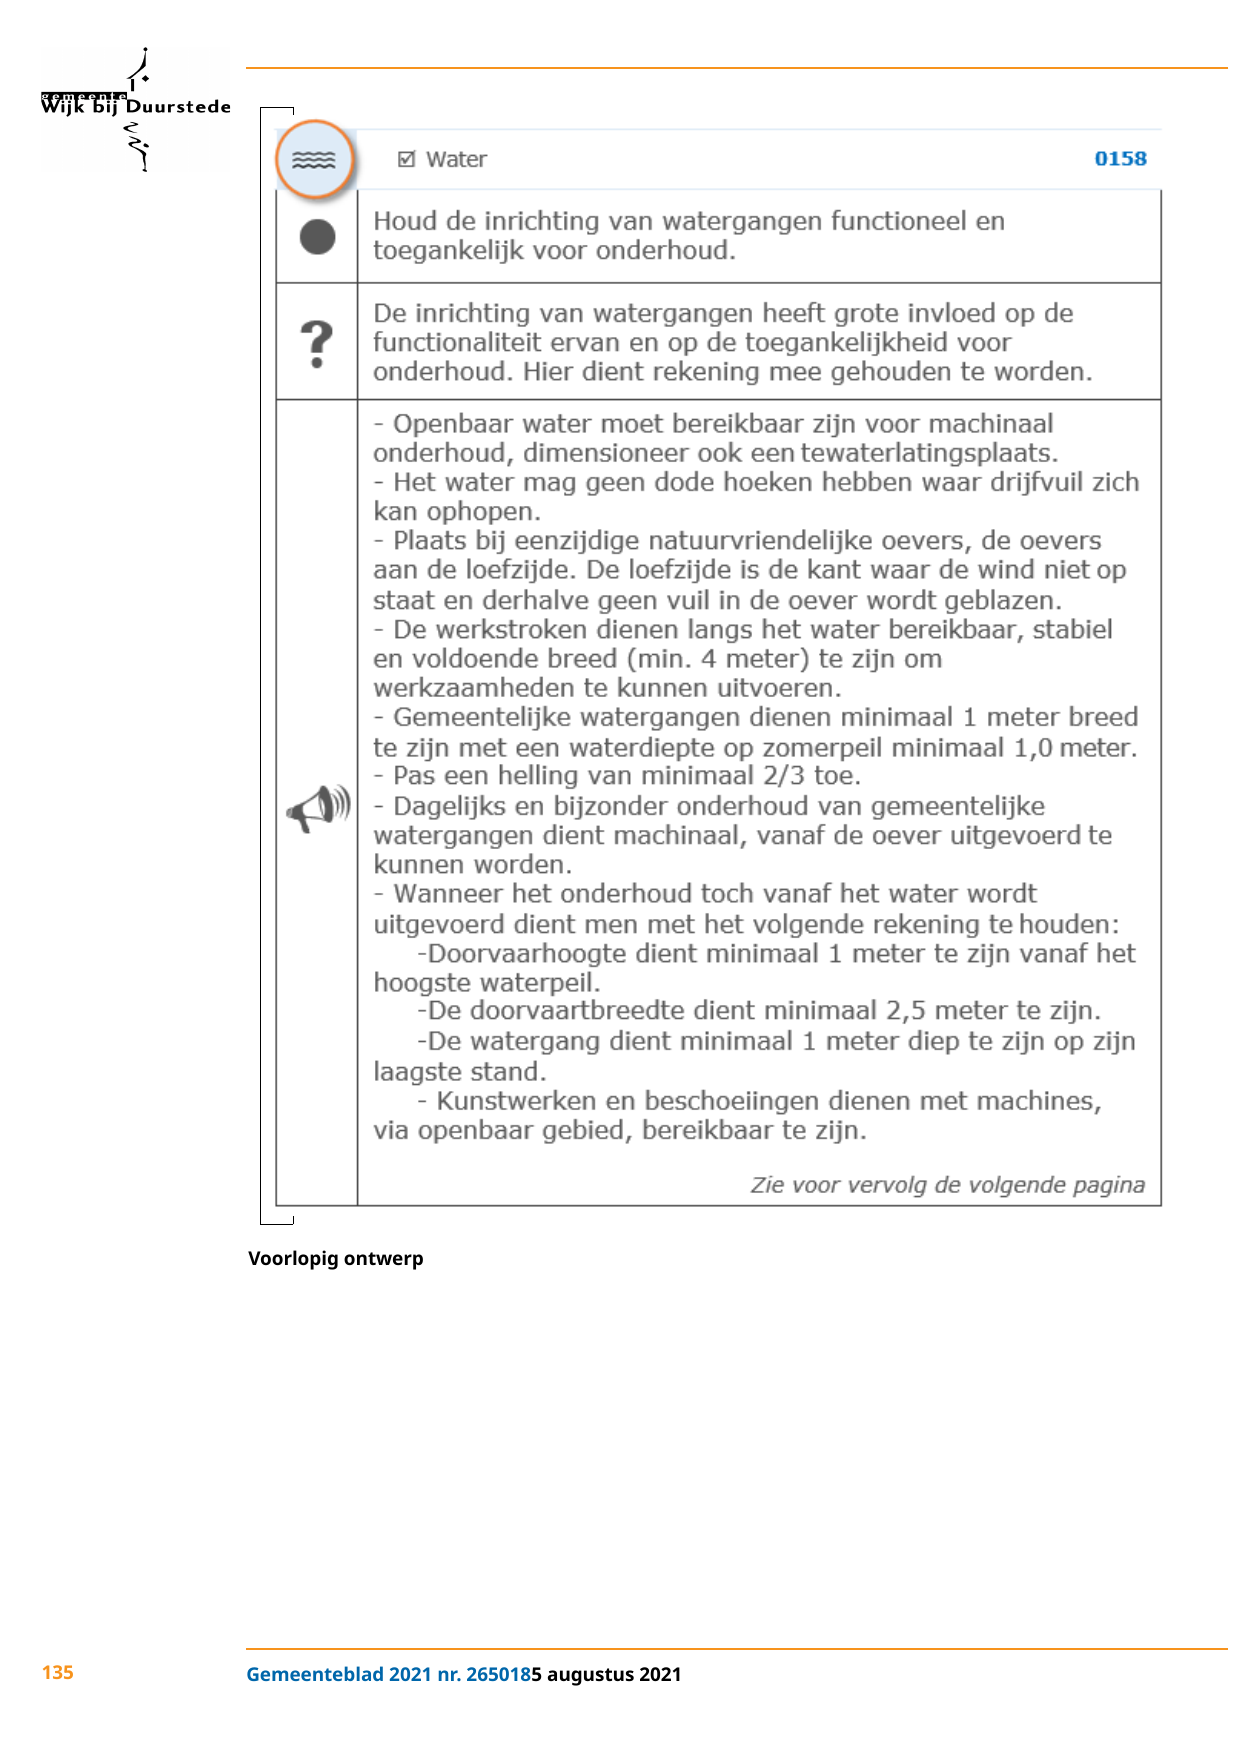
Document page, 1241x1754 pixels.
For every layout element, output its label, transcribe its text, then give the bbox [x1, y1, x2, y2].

picture [41, 47, 231, 172]
text Voorlopig ontwerp [248, 1246, 1152, 1271]
picture [268, 115, 1173, 1216]
